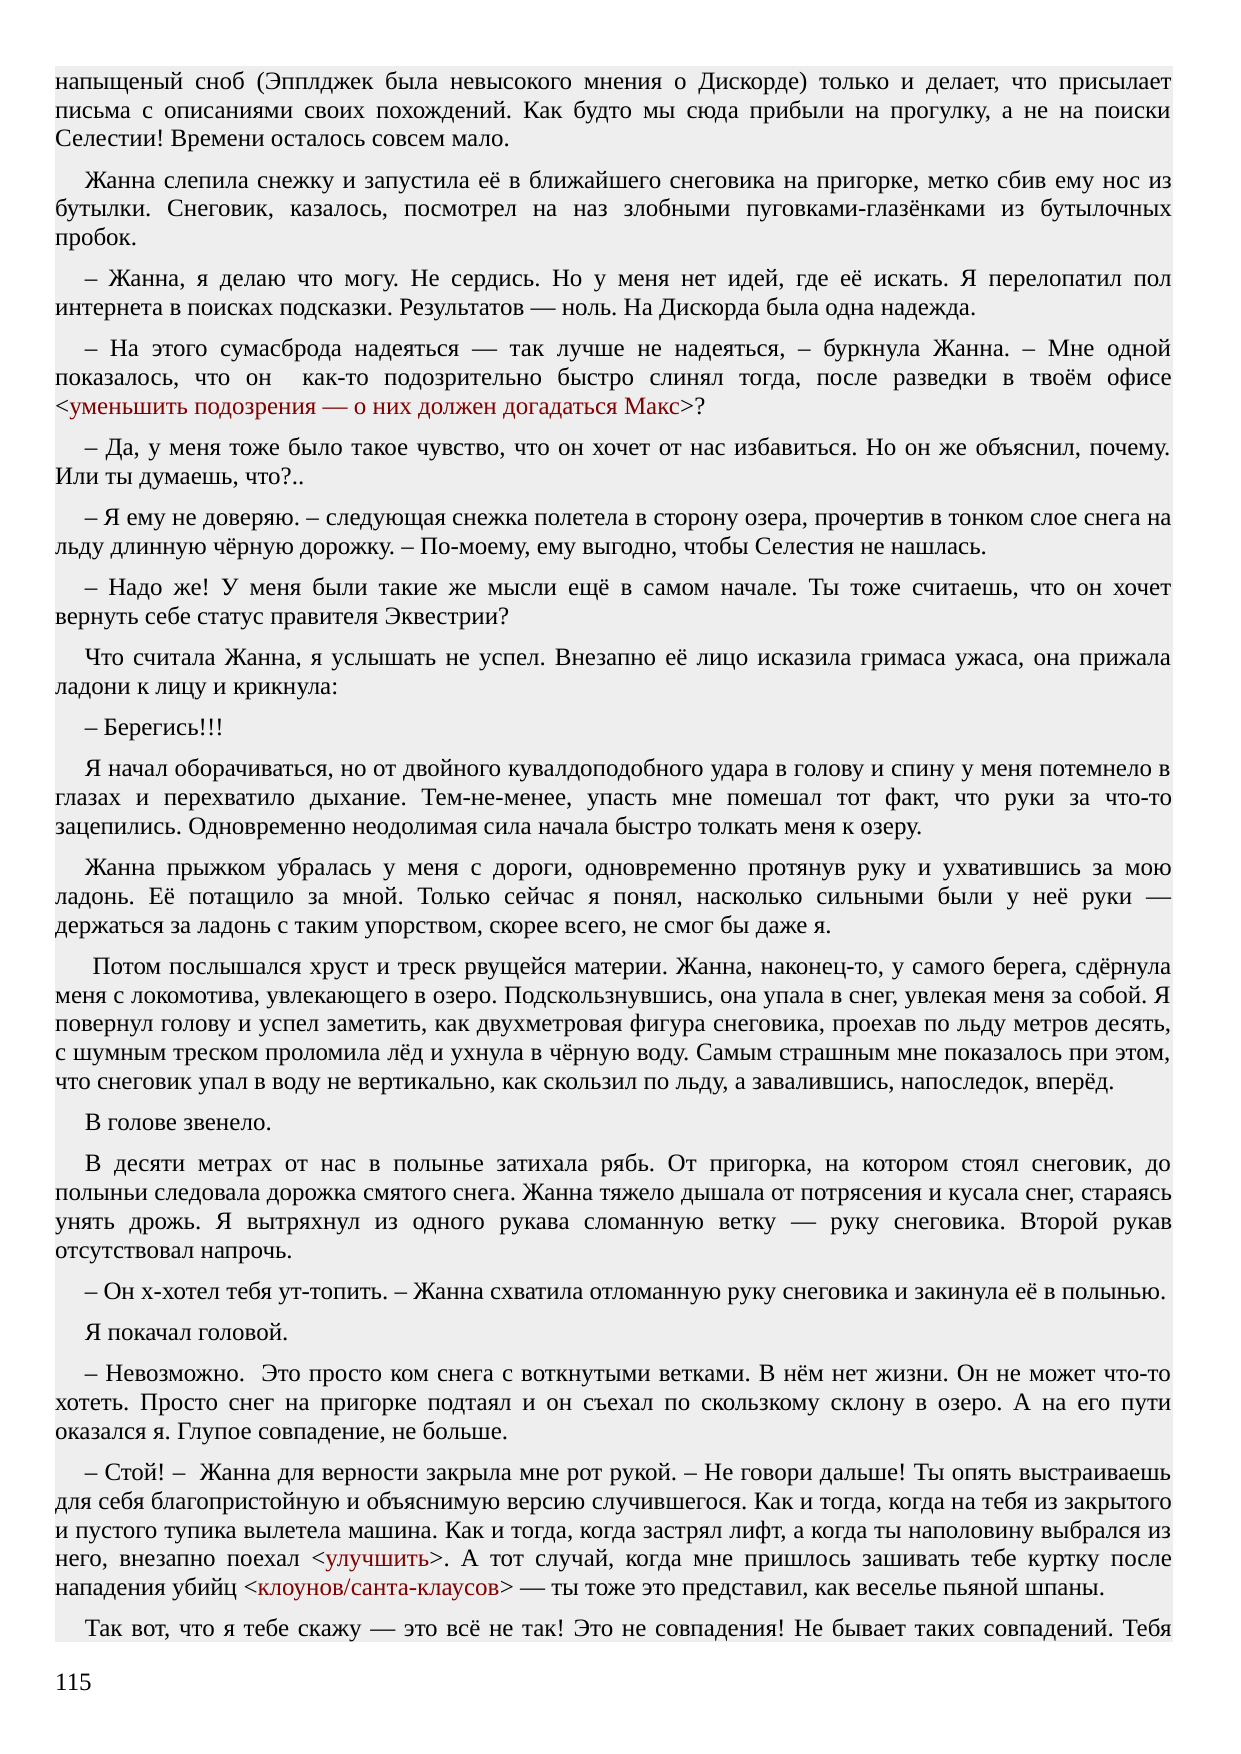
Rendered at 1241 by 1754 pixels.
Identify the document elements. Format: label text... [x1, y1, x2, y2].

text Я покачал головой. [55, 1317, 1173, 1346]
text Я начал оборачиваться, но от двойного кувалдоподобного удара в голову и спину у меня потемнело в глазах и перехватило дыхание. Тем-не-менее, упасть мне помешал тот факт, что руки за что-то зацепились. Одновременно неодолимая сила начала быстро толкать меня к озеру. [55, 753, 1173, 840]
text – Жанна, я делаю что могу. Не сердись. Но у меня нет идей, где её искать. Я перелопатил пол интернета в поисках подсказки. Результатов — ноль. На Дискорда была одна надежда. [55, 263, 1173, 321]
text Жанна прыжком убралась у меня с дороги, одновременно протянув руку и ухватившись за мою ладонь. Её потащило за мной. Только сейчас я понял, насколько сильными были у неё руки — держаться за ладонь с таким упорством, скорее всего, не смог бы даже я. [55, 852, 1173, 938]
text В десяти метрах от нас в полынье затихала рябь. От пригорка, на котором стоял снеговик, до полыньи следовала дорожка смятого снега. Жанна тяжело дышала от потрясения и кусала снег, стараясь унять дрожь. Я вытряхнул из одного рукава сломанную ветку — руку снеговика. Второй рукав отсутствовал напрочь. [55, 1148, 1173, 1263]
text В голове звенело. [55, 1107, 1173, 1136]
text – На этого сумасброда надеяться — так лучше не надеяться, – буркнула Жанна. – Мне одной показалось, что он как-то подозрительно быстро слинял тогда, после разведки в твоём офисе <уменьшить подозрения — о них должен догадаться Макс>? [55, 333, 1173, 420]
text – Стой! – Жанна для верности закрыла мне рот рукой. – Не говори дальше! Ты опять выстраиваешь для себя благопристойную и объяснимую версию случившегося. Как и тогда, когда на тебя из закрытого и пустого тупика вылетела машина. Как и тогда, когда застрял лифт, а когда ты наполовину выбрался из него, внезапно поехал <улучшить>. А тот случай, когда мне пришлось зашивать тебе куртку после нападения убийц <клоунов/санта-клаусов> — ты тоже это представил, как веселье пьяной шпаны. [55, 1457, 1173, 1601]
text Так вот, что я тебе скажу — это всё не так! Это не совпадения! Не бывает таких совпадений. Тебя [55, 1613, 1173, 1642]
text – Берегись!!! [55, 712, 1173, 741]
text Жанна слепила снежку и запустила её в ближайшего снеговика на пригорке, метко сбив ему нос из бутылки. Снеговик, казалось, посмотрел на наз злобными пуговками-глазёнками из бутылочных пробок. [55, 165, 1173, 251]
text Потом послышался хруст и треск рвущейся материи. Жанна, наконец-то, у самого берега, сдёрнула меня с локомотива, увлекающего в озеро. Подскользнувшись, она упала в снег, увлекая меня за собой. Я повернул голову и успел заметить, как двухметровая фигура снеговика, проехав по льду метров десять, с шумным треском проломила лёд и ухнула в чёрную воду. Самым страшным мне показалось при этом, что снеговик упал в воду не вертикально, как скользил по льду, а завалившись, напоследок, вперёд. [55, 951, 1173, 1095]
text – Да, у меня тоже было такое чувство, что он хочет от нас избавиться. Но он же объяснил, почему. Или ты думаешь, что?.. [55, 432, 1173, 490]
text – Надо же! У меня были такие же мысли ещё в самом начале. Ты тоже считаешь, что он хочет вернуть себе статус правителя Эквестрии? [55, 572, 1173, 630]
text – Он х-хотел тебя ут-топить. – Жанна схватила отломанную руку снеговика и закинула её в полынью. [55, 1276, 1173, 1305]
text – Невозможно. Это просто ком снега с воткнутыми ветками. В нём нет жизни. Он не может что-то хотеть. Просто снег на пригорке подтаял и он съехал по скользкому склону в озеро. А на его пути оказался я. Глупое совпадение, не больше. [55, 1358, 1173, 1445]
text напыщеный сноб (Эпплджек была невысокого мнения о Дискорде) только и делает, что присылает письма с описаниями своих похождений. Как будто мы сюда прибыли на прогулку, а не на поиски Селестии! Времени осталось совсем мало. [55, 66, 1173, 152]
text – Я ему не доверяю. – следующая снежка полетела в сторону озера, прочертив в тонком слое снега на льду длинную чёрную дорожку. – По-моему, ему выгодно, чтобы Селестия не нашлась. [55, 502, 1173, 560]
text Что считала Жанна, я услышать не успел. Внезапно её лицо исказила гримаса ужаса, она прижала ладони к лицу и крикнула: [55, 642, 1173, 700]
